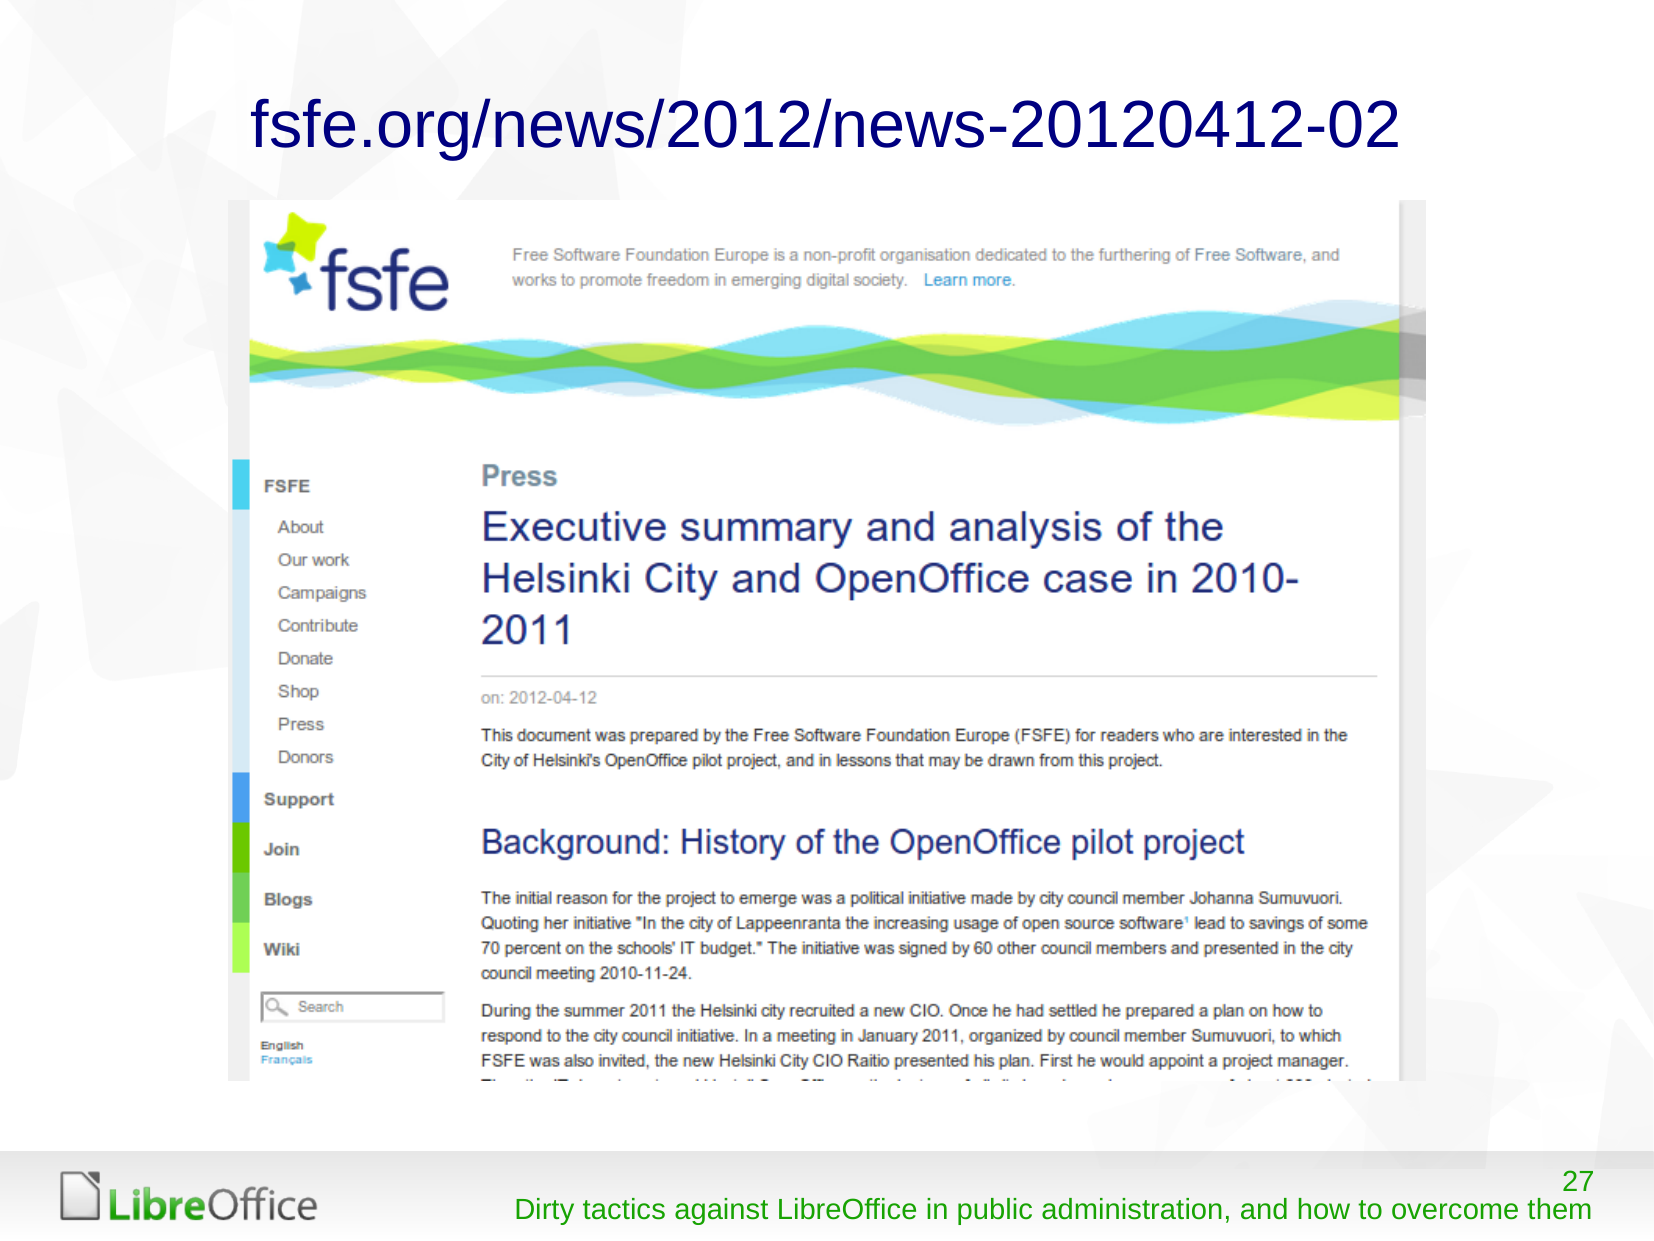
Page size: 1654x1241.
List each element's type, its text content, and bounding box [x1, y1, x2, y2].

picture [0, 0, 1654, 1169]
picture [41, 1152, 337, 1240]
title fsfe.org/news/2012/news-20120412-02 [236, 35, 1418, 213]
